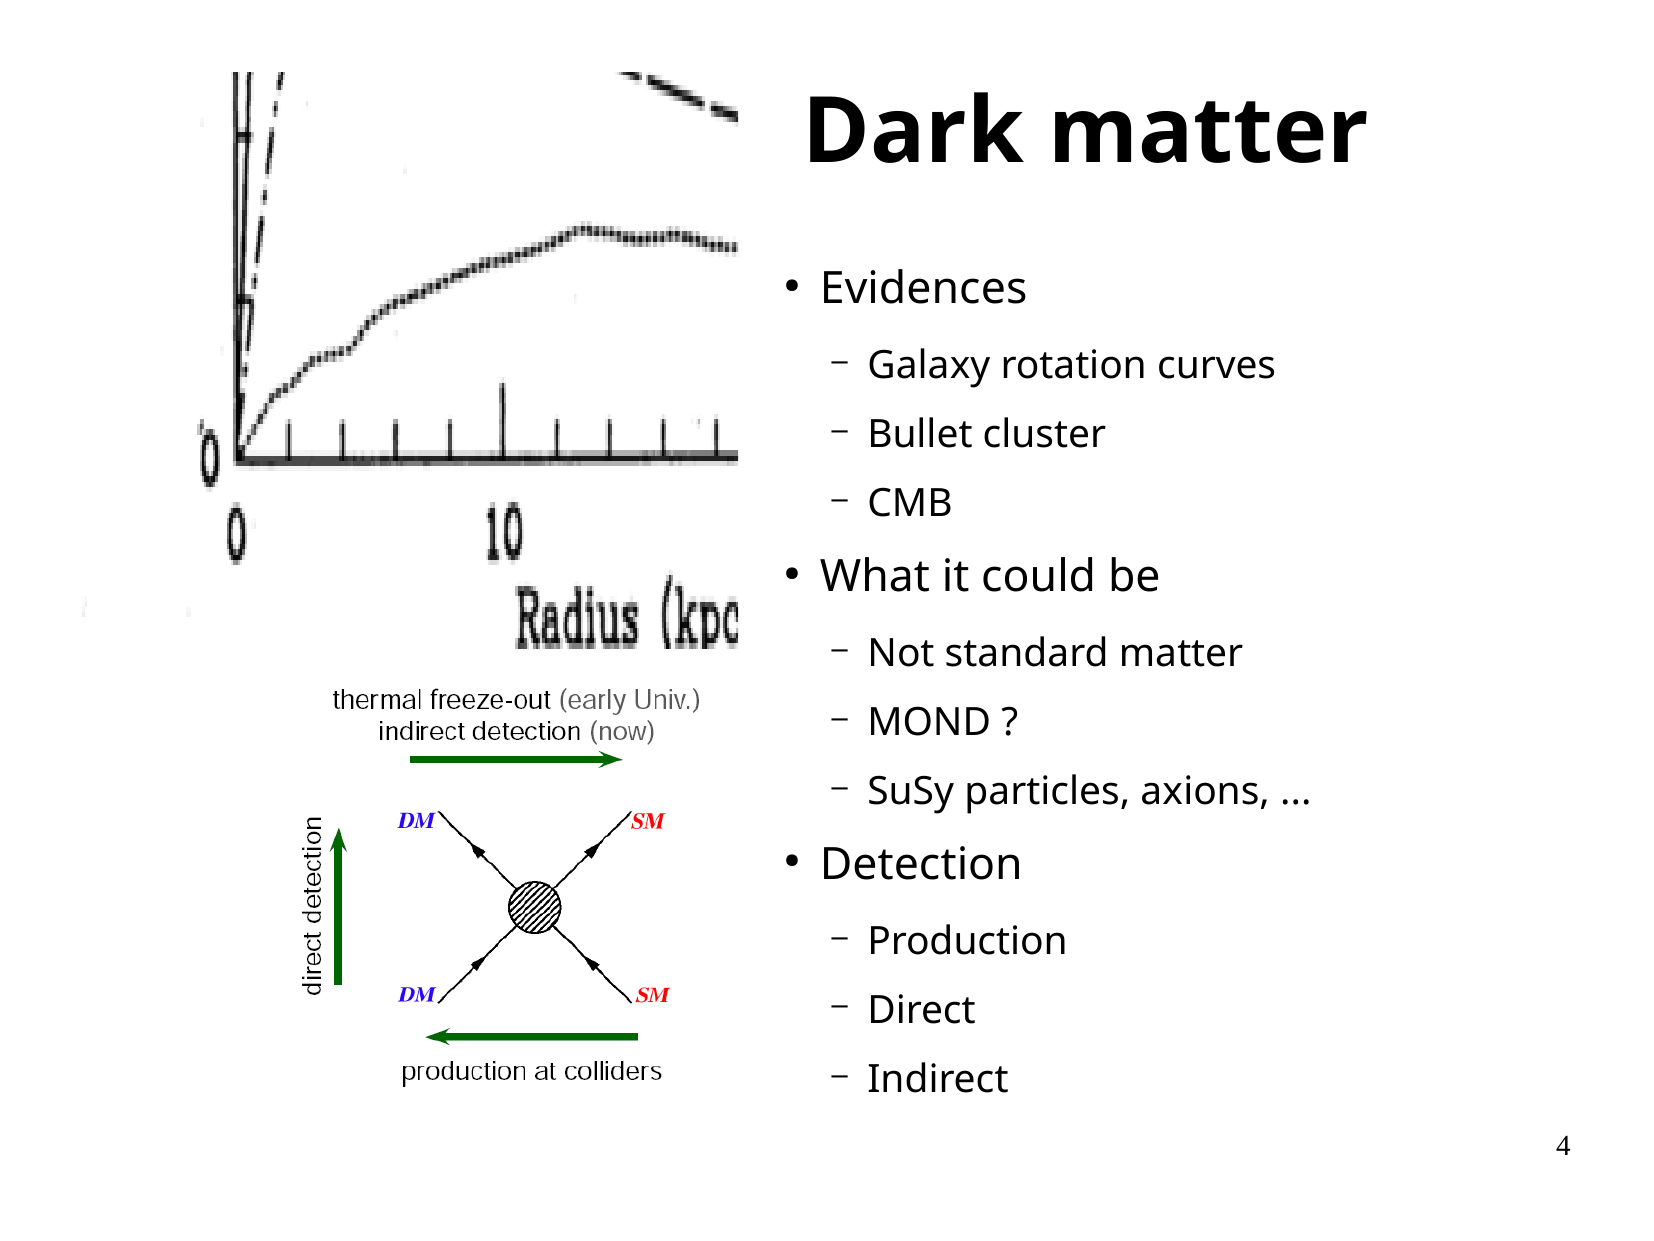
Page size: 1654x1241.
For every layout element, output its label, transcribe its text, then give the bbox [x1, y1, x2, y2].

picture [58, 72, 739, 649]
picture [289, 684, 708, 1092]
list Evidences Galaxy rotation curves Bullet cluster CMB What it could be Not standard matter MOND ? SuSy particles, axions, ... Detection Production Direct Indirect [772, 256, 1654, 1109]
title Dark matter [608, 23, 1564, 231]
